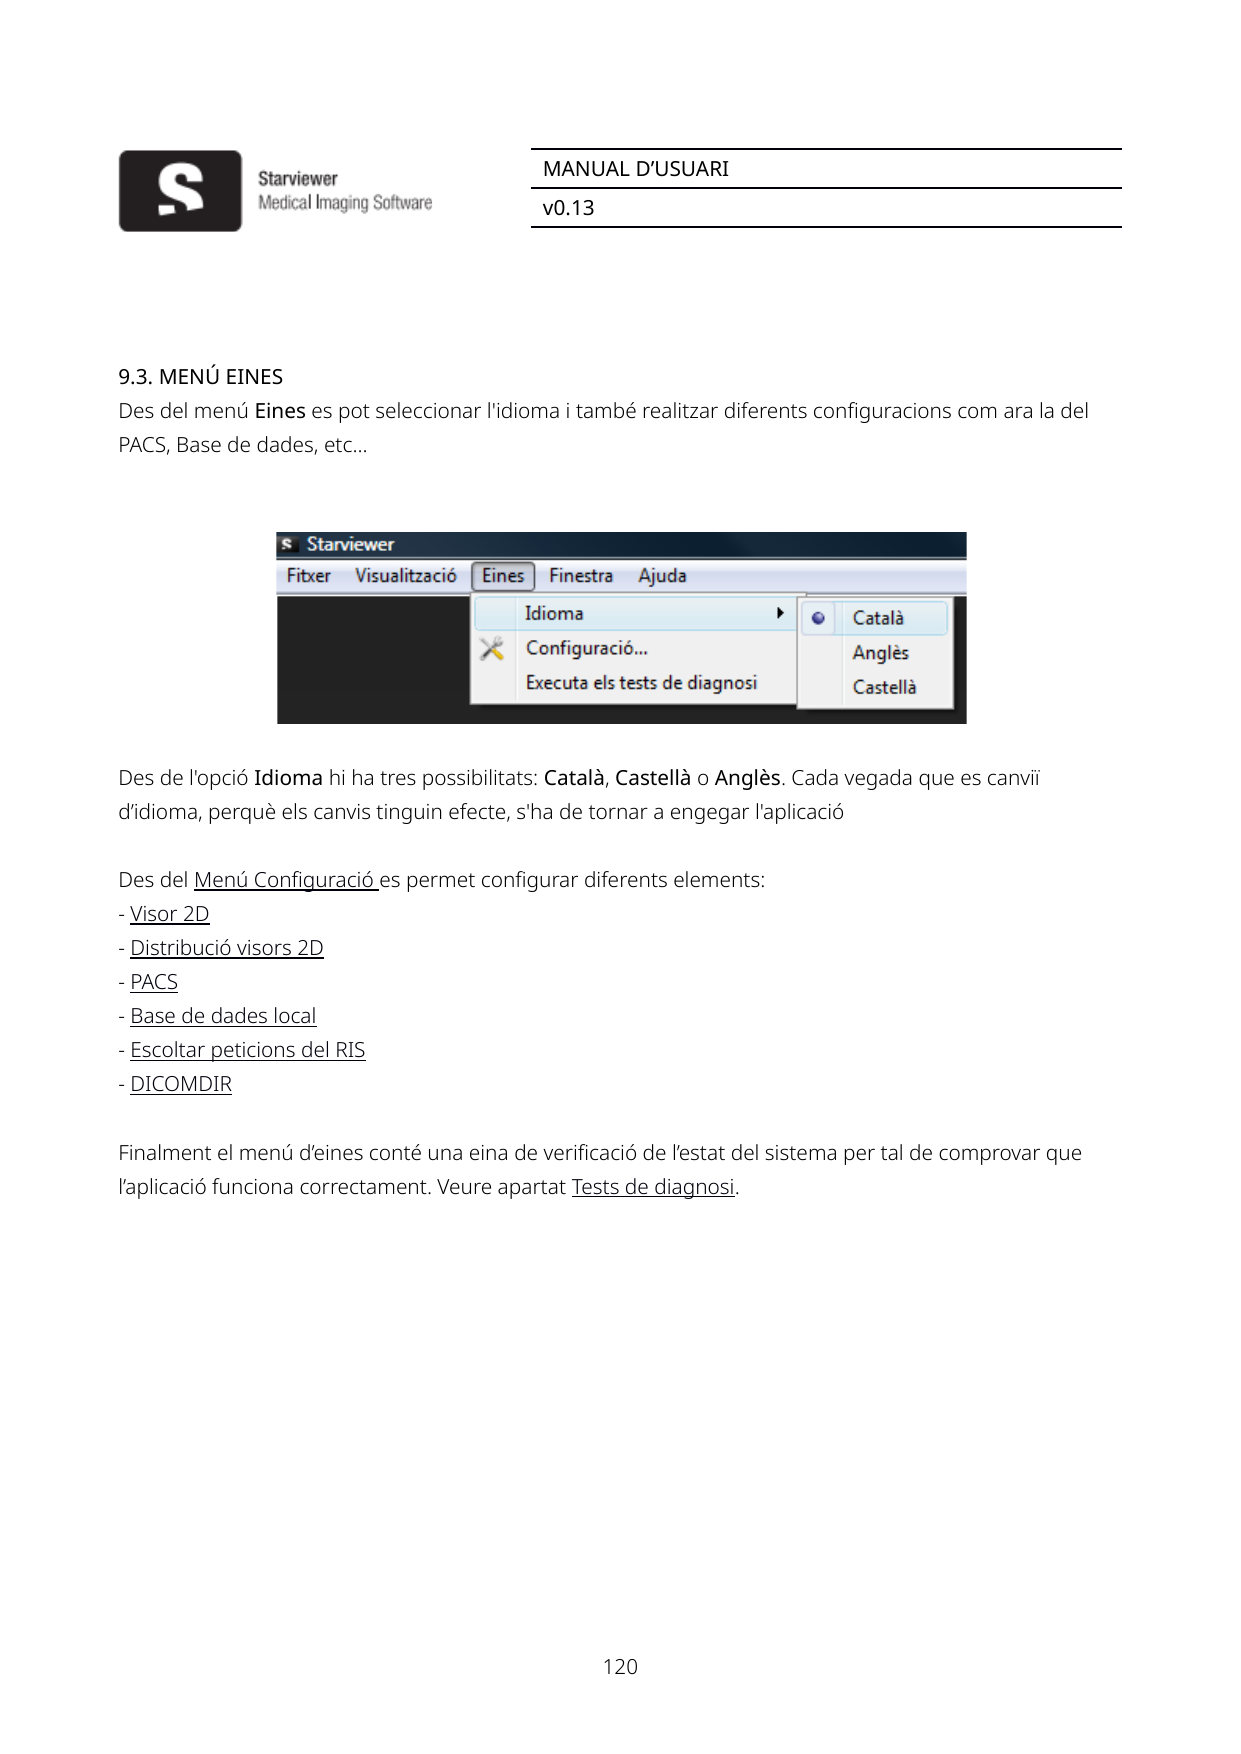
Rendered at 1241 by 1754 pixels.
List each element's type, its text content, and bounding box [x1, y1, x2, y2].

text - Base de dades local [118, 1001, 1122, 1030]
text - DICOMDIR [118, 1069, 1122, 1098]
subtitle Menú Eines [118, 362, 1122, 391]
text Des del menú Eines es pot seleccionar l'idioma i també realitzar diferents configuracions com ara la del PACS, Base de dades, etc... [118, 396, 1122, 459]
text - Visor 2D [118, 899, 1122, 928]
text Des del Menú Configuració es permet configurar diferents elements: [118, 865, 1122, 894]
text - Escoltar peticions del RIS [118, 1036, 1122, 1064]
picture [276, 532, 967, 724]
text - PACS [118, 967, 1122, 996]
text Finalment el menú d’eines conté una eina de verificació de l’estat del sistema per tal de comprovar que l’aplicació funciona correctament. Veure apartat Tests de diagnosi. [118, 1138, 1122, 1200]
text - Distribució visors 2D [118, 933, 1122, 962]
text Des de l'opció Idioma hi ha tres possibilitats: Català, Castellà o Anglès. Cada vegada que es canviï d’idioma, perquè els canvis tinguin efecte, s'ha de tornar a engegar l'aplicació [118, 763, 1122, 826]
